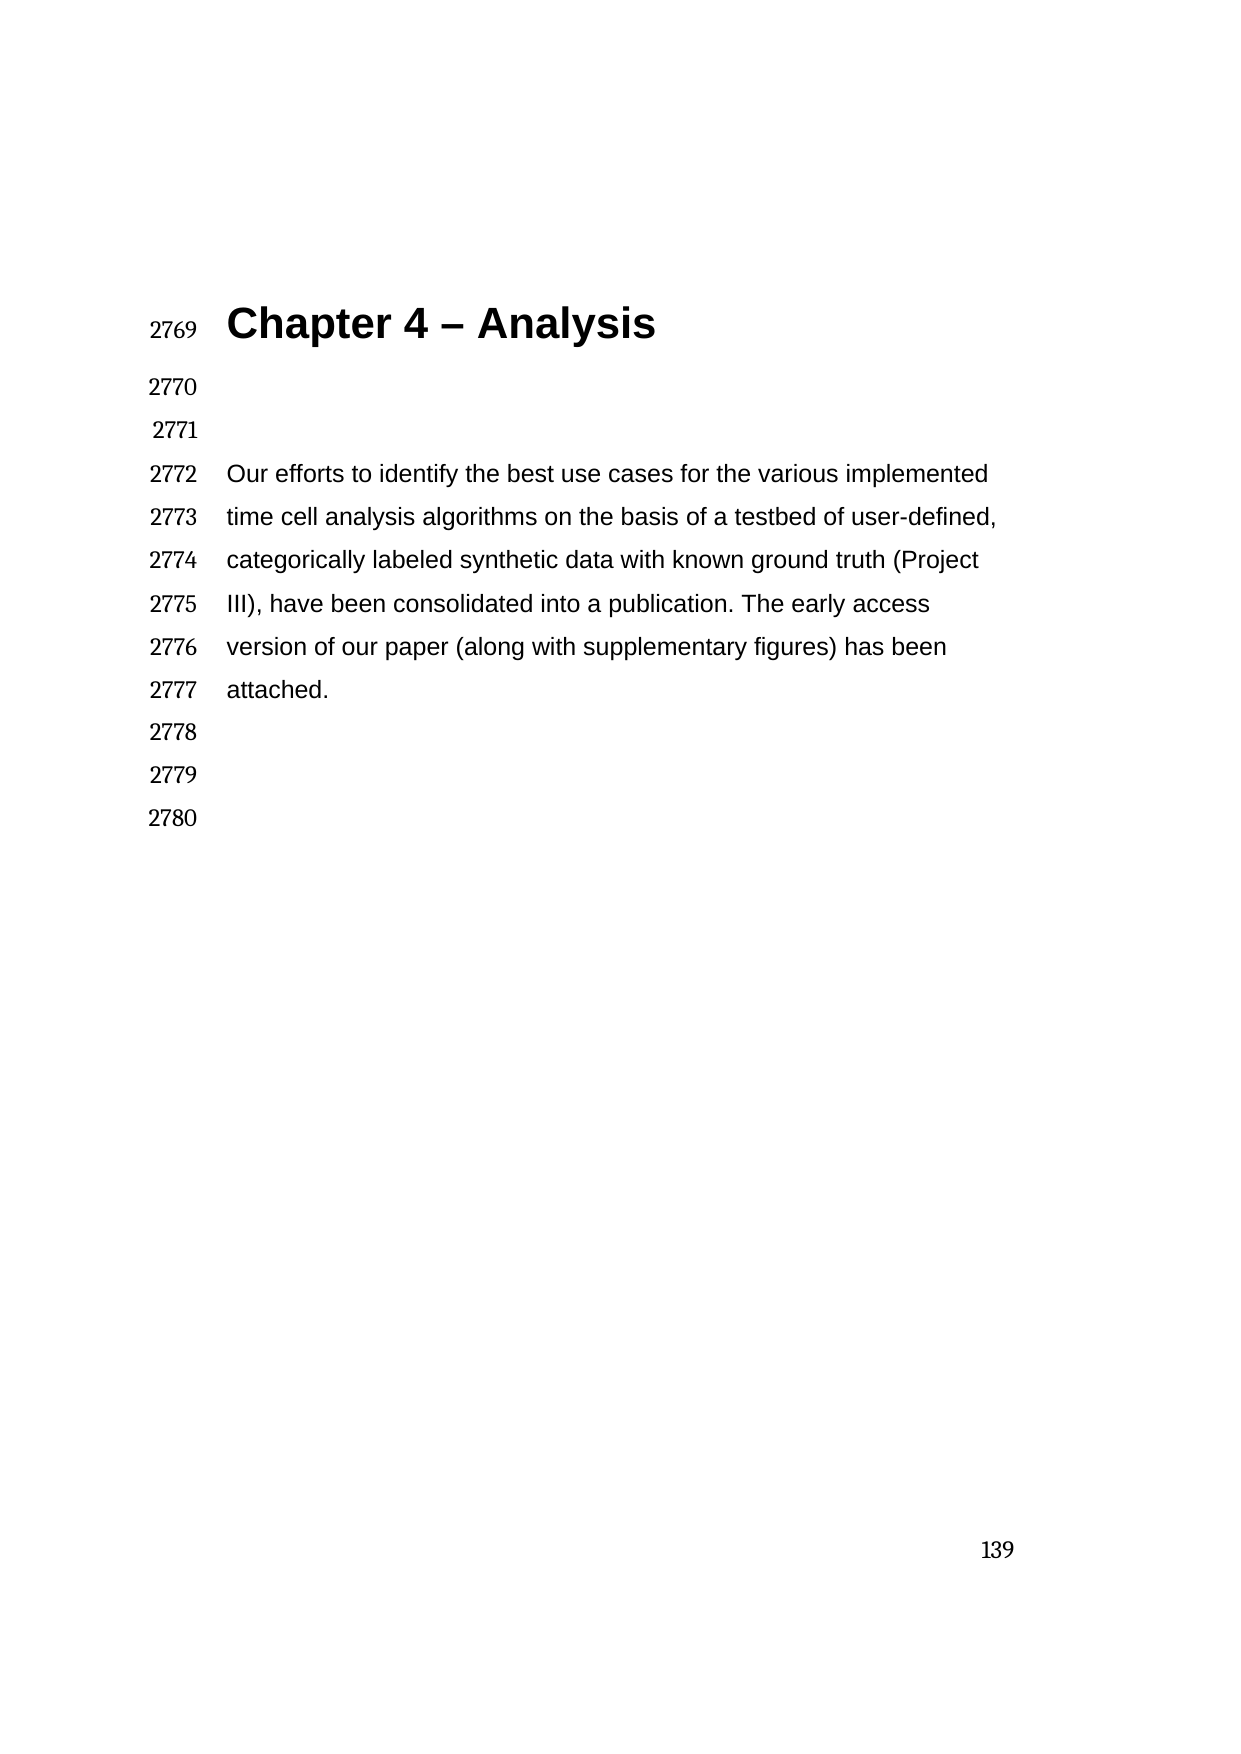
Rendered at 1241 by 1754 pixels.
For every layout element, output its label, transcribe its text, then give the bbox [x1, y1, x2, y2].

subtitle Chapter 4 – Analysis [226, 298, 1014, 348]
text Our efforts to identify the best use cases for the various implemented time cell analysis algorithms on the basis of a testbed of user-defined, categorically labeled synthetic data with known ground truth (Project III), have been consolidated into a publication. The early access version of our paper (along with supplementary figures) has been attached. [226, 459, 1014, 704]
